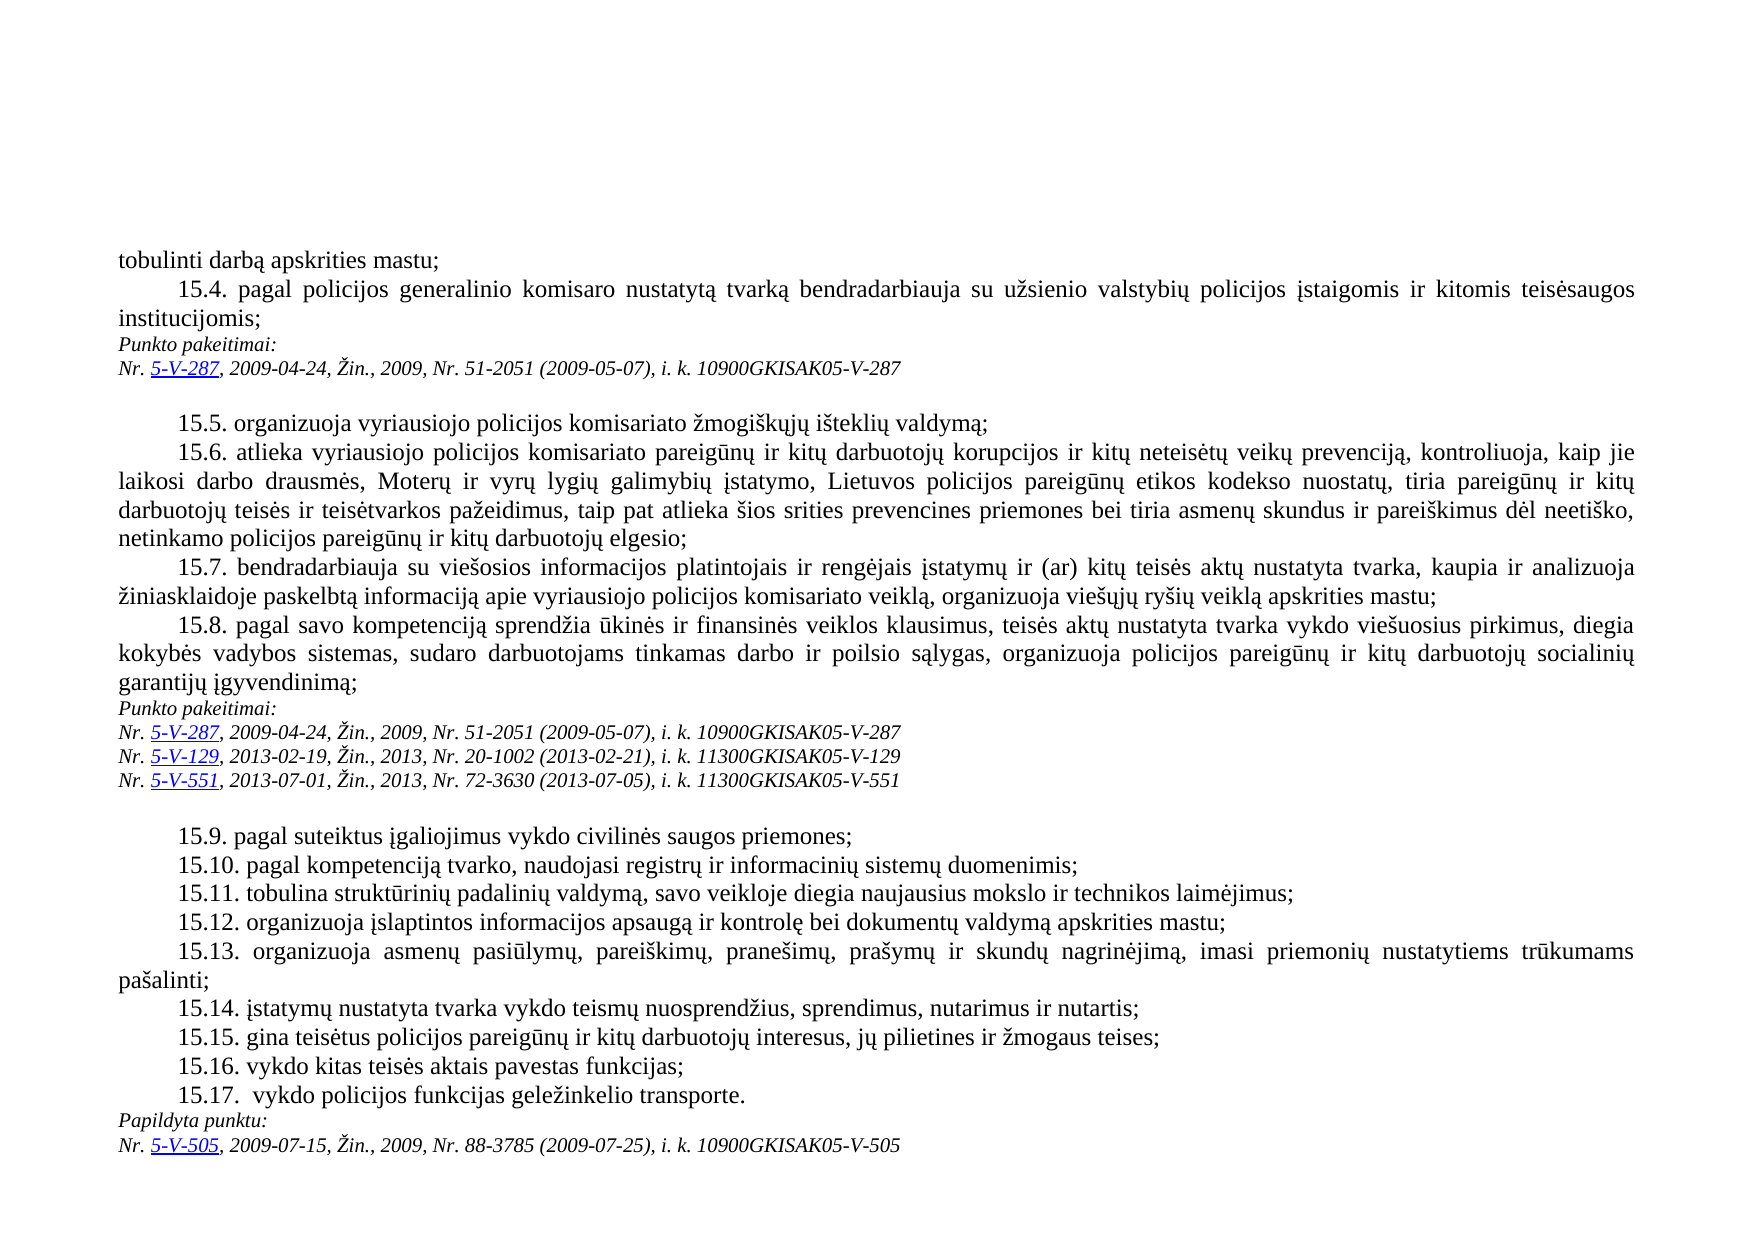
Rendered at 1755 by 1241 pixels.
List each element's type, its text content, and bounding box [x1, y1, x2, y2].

text 15.8. pagal savo kompetenciją sprendžia ūkinės ir finansinės veiklos klausimus, teisės aktų nustatyta tvarka vykdo viešuosius pirkimus, diegia kokybės vadybos sistemas, sudaro darbuotojams tinkamas darbo ir poilsio sąlygas, organizuoja policijos pareigūnų ir kitų darbuotojų socialinių garantijų įgyvendinimą; [118, 610, 1636, 696]
text Nr. 5-V-287, 2009-04-24, Žin., 2009, Nr. 51-2051 (2009-05-07), i. k. 10900GKISAK05-V-287 [118, 356, 1636, 380]
text Punkto pakeitimai: [118, 696, 1636, 720]
text 15.9. pagal suteiktus įgaliojimus vykdo civilinės saugos priemones; [118, 821, 1636, 850]
text 15.17. vykdo policijos funkcijas geležinkelio transporte. [118, 1080, 1636, 1108]
text 15.5. organizuoja vyriausiojo policijos komisariato žmogiškųjų išteklių valdymą; [118, 408, 1636, 437]
text 15.16. vykdo kitas teisės aktais pavestas funkcijas; [118, 1051, 1636, 1080]
text 15.15. gina teisėtus policijos pareigūnų ir kitų darbuotojų interesus, jų pilietines ir žmogaus teises; [118, 1022, 1636, 1051]
text tobulinti darbą apskrities mastu; [118, 245, 1636, 274]
text 15.12. organizuoja įslaptintos informacijos apsaugą ir kontrolę bei dokumentų valdymą apskrities mastu; [118, 907, 1636, 936]
text 15.6. atlieka vyriausiojo policijos komisariato pareigūnų ir kitų darbuotojų korupcijos ir kitų neteisėtų veikų prevenciją, kontroliuoja, kaip jie laikosi darbo drausmės, Moterų ir vyrų lygių galimybių įstatymo, Lietuvos policijos pareigūnų etikos kodekso nuostatų, tiria pareigūnų ir kitų darbuotojų teisės ir teisėtvarkos pažeidimus, taip pat atlieka šios srities prevencines priemones bei tiria asmenų skundus ir pareiškimus dėl neetiško, netinkamo policijos pareigūnų ir kitų darbuotojų elgesio; [118, 437, 1636, 552]
text Nr. 5-V-551, 2013-07-01, Žin., 2013, Nr. 72-3630 (2013-07-05), i. k. 11300GKISAK05-V-551 [118, 768, 1636, 792]
text 15.14. įstatymų nustatyta tvarka vykdo teismų nuosprendžius, sprendimus, nutarimus ir nutartis; [118, 993, 1636, 1022]
text Nr. 5-V-287, 2009-04-24, Žin., 2009, Nr. 51-2051 (2009-05-07), i. k. 10900GKISAK05-V-287 [118, 720, 1636, 744]
text 15.4. pagal policijos generalinio komisaro nustatytą tvarką bendradarbiauja su užsienio valstybių policijos įstaigomis ir kitomis teisėsaugos institucijomis; [118, 274, 1636, 332]
text Papildyta punktu: [118, 1108, 1636, 1132]
text 15.11. tobulina struktūrinių padalinių valdymą, savo veikloje diegia naujausius mokslo ir technikos laimėjimus; [118, 878, 1636, 907]
text 15.7. bendradarbiauja su viešosios informacijos platintojais ir rengėjais įstatymų ir (ar) kitų teisės aktų nustatyta tvarka, kaupia ir analizuoja žiniasklaidoje paskelbtą informaciją apie vyriausiojo policijos komisariato veiklą, organizuoja viešųjų ryšių veiklą apskrities mastu; [118, 552, 1636, 610]
text Nr. 5-V-505, 2009-07-15, Žin., 2009, Nr. 88-3785 (2009-07-25), i. k. 10900GKISAK05-V-505 [118, 1132, 1636, 1157]
text Punkto pakeitimai: [118, 332, 1636, 356]
text 15.13. organizuoja asmenų pasiūlymų, pareiškimų, pranešimų, prašymų ir skundų nagrinėjimą, imasi priemonių nustatytiems trūkumams pašalinti; [118, 936, 1636, 993]
text 15.10. pagal kompetenciją tvarko, naudojasi registrų ir informacinių sistemų duomenimis; [118, 850, 1636, 878]
text Nr. 5-V-129, 2013-02-19, Žin., 2013, Nr. 20-1002 (2013-02-21), i. k. 11300GKISAK05-V-129 [118, 744, 1636, 768]
